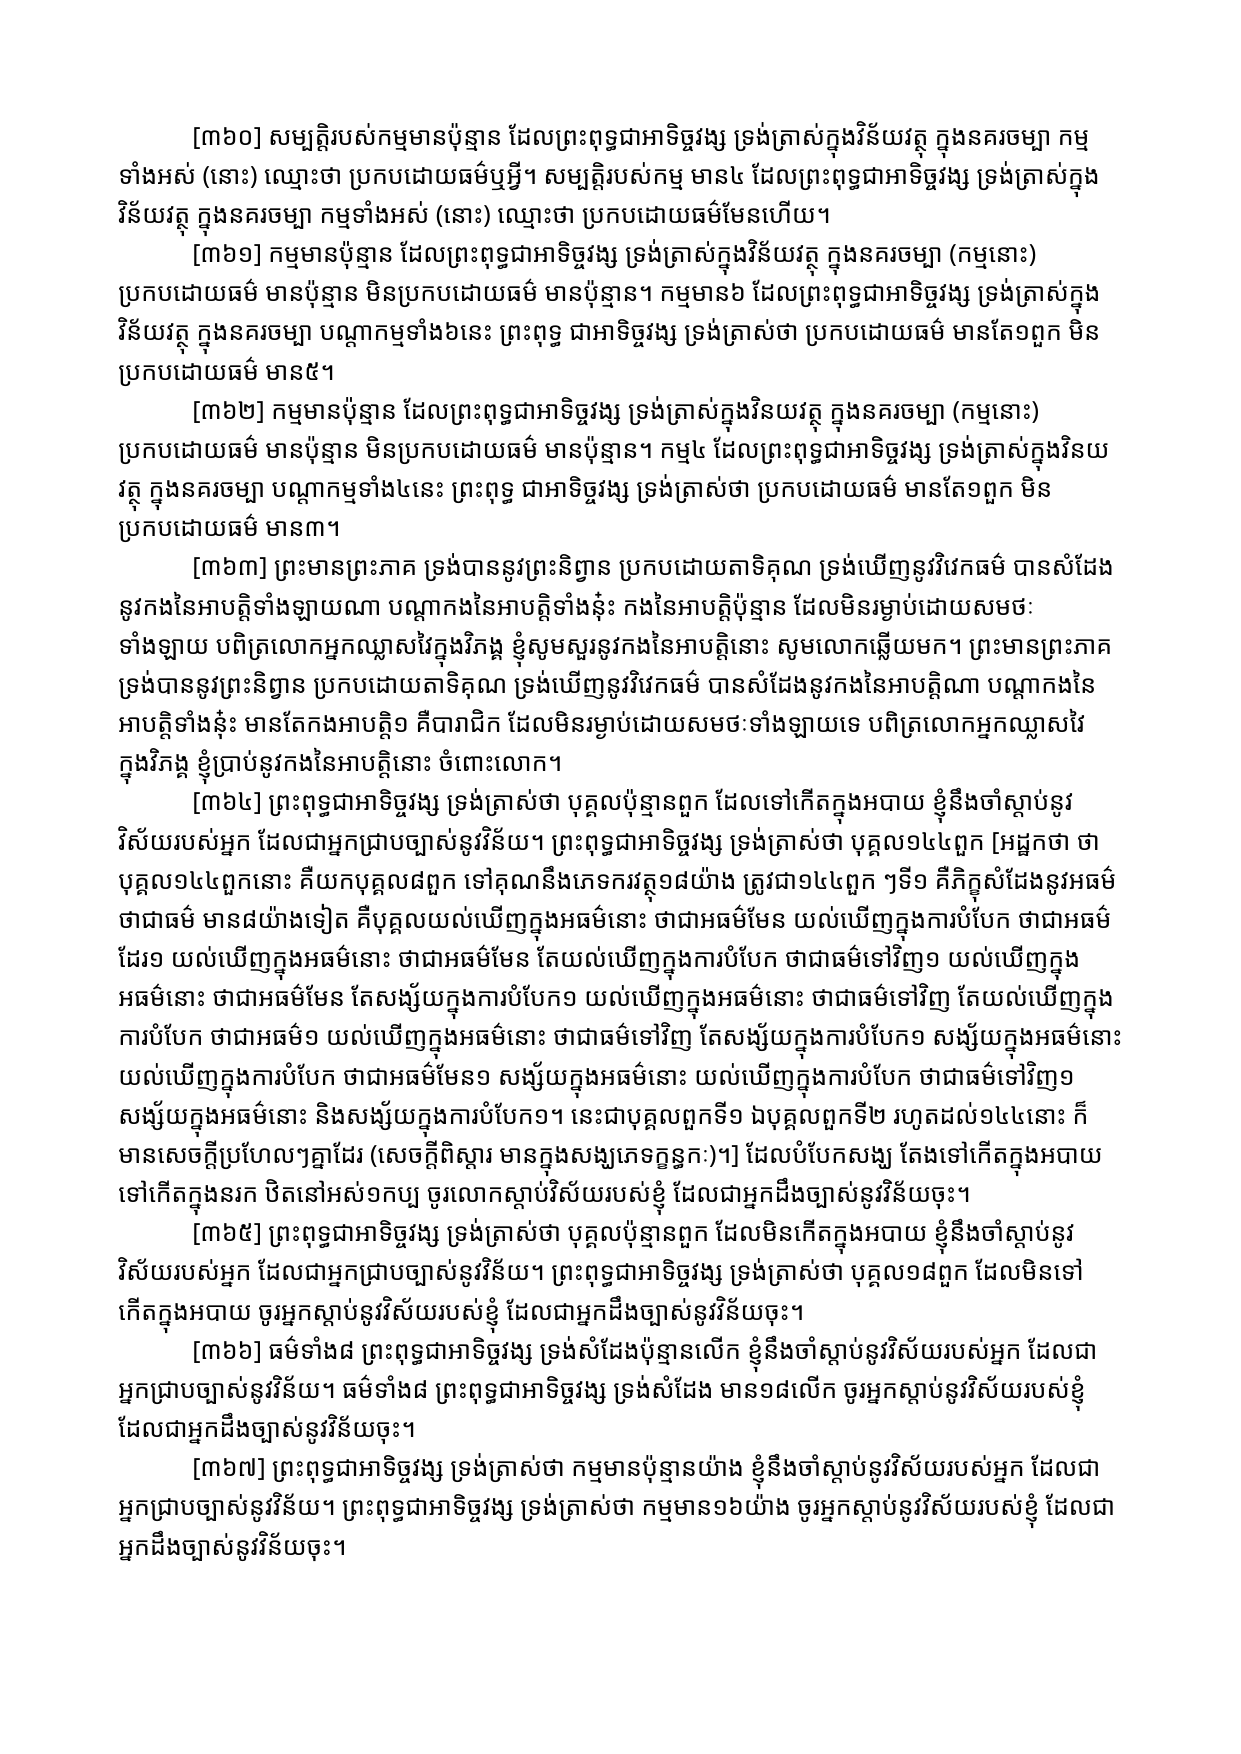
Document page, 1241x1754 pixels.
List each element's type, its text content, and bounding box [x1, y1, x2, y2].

text [៣៦៣] ព្រះមានព្រះភាគ ទ្រង់បាននូវព្រះនិព្វាន ប្រកបដោយតាទិគុណ ទ្រង់ឃើញ​នូវ​វិវេកធម៌ បានសំដែងនូវ​កងនៃអាបត្តិទាំងឡាយណា បណ្តាកងនៃអាបត្តិ​ទាំងនុ៎ះ កងនៃអាបត្តិ​ប៉ុន្មាន ដែលមិនរម្ងាប់ដោយសមថៈទាំងឡាយ បពិត្រលោកអ្នកឈ្លាសវៃក្នុងវិភង្គ ខ្ញុំសូម​សួរនូវ​កងនៃអាបត្តិ​នោះ សូមលោកឆ្លើយមក។ ព្រះមានព្រះភាគ ទ្រង់បាននូវព្រះនិព្វាន ប្រកប​ដោយ​តាទិគុណ ទ្រង់ឃើញ​នូវ​វិវេកធម៌ បានសំដែងនូវ​កងនៃអាបត្តិណា បណ្តាកងនៃអាបត្តិ​ទាំងនុ៎ះ មានតែកងអាបត្តិ១ គឺបារាជិក ដែលមិនរម្ងាប់ដោយសមថៈទាំងឡាយទេ បពិត្រ​លោក​អ្នក​ឈ្លាស​វៃ​ ក្នុងវិភង្គ ខ្ញុំប្រាប់នូវ​កងនៃអាបត្តិ​នោះ ចំពោះលោក។ [118, 549, 1122, 779]
text [៣៦៧] ព្រះពុទ្ធជាអាទិច្ចវង្ស ទ្រង់ត្រាស់ថា​ កម្មមានប៉ុន្មានយ៉ាង ខ្ញុំ​នឹងចាំស្តាប់នូវវិស័យ​របស់អ្នក ដែលជាអ្នកជ្រាបច្បាស់នូវវិន័យ។ ព្រះពុទ្ធជាអាទិច្ចវង្ស ទ្រង់​ត្រាស់​ថា កម្មមាន​១៦​យ៉ាង ចូរ​អ្នកស្តាប់នូវវិស័យ​របស់ខ្ញុំ ដែលជាអ្នក​ដឹង​ច្បាស់​នូវវិន័យចុះ។ [118, 1450, 1122, 1562]
text [៣៦៥] ព្រះពុទ្ធជាអាទិច្ចវង្ស ទ្រង់ត្រាស់ថា បុគ្គលប៉ុន្មានពួក ដែលមិនកើតក្នុង​អបាយ ខ្ញុំ​នឹងចាំស្តាប់នូវវិស័យ​របស់អ្នក ដែលជាអ្នកជ្រាបច្បាស់នូវវិន័យ។ ព្រះពុទ្ធជាអាទិច្ចវង្ស ទ្រង់​ត្រាស់​ថា បុគ្គល១៨ពួក ដែលមិន​ទៅកើតក្នុង​អបាយ ចូរអ្នកស្តាប់នូវវិស័យ​របស់ខ្ញុំ ដែលជាអ្នក​ដឹង​ច្បាស់​នូវវិន័យចុះ។ [118, 1215, 1122, 1327]
text [៣៦០] សម្បត្តិរបស់កម្មមានប៉ុន្មាន ដែលព្រះពុទ្ធជាអាទិច្ចវង្ស ទ្រង់ត្រាស់ក្នុង​វិន័យ​វត្ថុ ក្នុងនគរចម្បា កម្មទាំងអស់ (នោះ) ឈ្មោះថា ប្រកបដោយធម៌ឬអ្វី។ សម្បត្តិរបស់​កម្ម​ មាន៤​ ដែល​ព្រះពុទ្ធជាអាទិច្ចវង្ស ទ្រង់ត្រាស់ក្នុង​វិន័យ​វត្ថុ ក្នុង​នគរ​ចម្បា កម្មទាំងអស់ (នោះ) ឈ្មោះថា ប្រកបដោយធម៌មែនហើយ។ [118, 118, 1122, 231]
text [៣៦៤] ព្រះពុទ្ធជាអាទិច្ចវង្ស ទ្រង់ត្រាស់ថា បុគ្គលប៉ុន្មានពួក ដែលទៅកើតក្នុង​អបាយ ខ្ញុំ​នឹងចាំស្តាប់នូវវិស័យ​របស់អ្នក ដែលជាអ្នកជ្រាបច្បាស់នូវវិន័យ។ ព្រះពុទ្ធជាអាទិច្ចវង្ស ទ្រង់ត្រាស់ថា បុគ្គល១៤៤ពួក [អដ្ឋកថា ថា បុគ្គល១៤៤ពួកនោះ គឺយកបុគ្គល៨ពួក ទៅគុណ​នឹង​ភេទករវត្ថុ១៨យ៉ាង ត្រូវជា១៤៤ពួក ៗទី១ គឺភិក្ខុសំដែងនូវអធម៌ ថាជាធម៌ មាន៨យ៉ាង​ទៀត គឺ​បុគ្គលយល់ឃើញក្នុងអធម៌នោះ ថាជាអធម៌មែន យល់ឃើញក្នុងការបំបែក ថាជា​អធម៌ដែរ១ យល់ឃើញក្នុងអធម៌នោះ ថាជាអធម៌មែន តែយល់ឃើញក្នុងការបំបែក ថាជា​ធម៌ទៅវិញ១ យល់ឃើញក្នុងអធម៌នោះ ថាជាអធម៌មែន តែសង្ស័យក្នុងការបំបែក១ យល់ឃើញក្នុងអធម៌នោះ ថាជាធម៌ទៅវិញ តែយល់ឃើញក្នុងការបំបែក ថាជា​អធម៌១ យល់ឃើញក្នុងអធម៌នោះ ថាជាធម៌ទៅវិញ តែសង្ស័យក្នុងការបំបែក១ សង្ស័យក្នុងអធម៌នោះ យល់ឃើញក្នុងការបំបែក ថាជា​អធម៌មែន១ សង្ស័យក្នុងអធម៌នោះ យល់ឃើញក្នុងការបំបែក ថាជា​ធម៌ទៅវិញ១ សង្ស័យ​ក្នុងអធម៌នោះ និងសង្ស័យ​ក្នុងការបំបែក១។ នេះជាបុគ្គល​ពួកទី១ ឯបុគ្គលពួកទី២ រហូតដល់​១៤៤នោះ ក៏មានសេចក្តីប្រហែល​ៗគ្នាដែរ (សេចក្តី​ពិស្តារ មានក្នុងសង្ឃភេទក្ខន្ធកៈ)។] ដែល​បំបែក​សង្ឃ តែង​ទៅកើតក្នុង​អបាយ ទៅកើតក្នុងនរក ឋិតនៅអស់១កប្ប ចូរលោកស្តាប់វិស័យ​របស់ខ្ញុំ ដែលជាអ្នកដឹងច្បាស់នូវវិន័យចុះ។ [118, 784, 1122, 1210]
text [៣៦២] កម្មមានប៉ុន្មាន ដែលព្រះពុទ្ធជាអាទិច្ចវង្ស ទ្រង់ត្រាស់ក្នុង​វិនយ​វត្ថុ ក្នុងនគរចម្បា (កម្មនោះ) ប្រកបដោយធម៌ មានប៉ុន្មាន មិនប្រកបដោយធម៌ មានប៉ុន្មាន។ កម្ម៤ ដែល​ព្រះពុទ្ធ​ជាអាទិច្ចវង្ស ទ្រង់ត្រាស់ក្នុង​វិនយ​វត្ថុ ក្នុងនគរចម្បា បណ្តាកម្មទាំង៤នេះ ព្រះពុទ្ធ ជាអាទិច្ចវង្ស ទ្រង់ត្រាស់ថា ប្រកបដោយធម៌ មានតែ១ពួក មិនប្រកបដោយធម៌ មាន៣។ [118, 392, 1122, 544]
text [៣៦៦] ធម៌ទាំង៨ ព្រះពុទ្ធជាអាទិច្ចវង្ស ទ្រង់សំដែងប៉ុន្មានលើក ខ្ញុំ​នឹងចាំស្តាប់នូវវិស័យ​របស់អ្នក ដែលជាអ្នកជ្រាបច្បាស់នូវវិន័យ។ ធម៌ទាំង៨ ព្រះពុទ្ធជាអាទិច្ចវង្ស ទ្រង់សំដែង មាន១៨​លើក ចូរអ្នកស្តាប់នូវវិស័យ​របស់ខ្ញុំ ដែលជាអ្នក​ដឹង​ច្បាស់​នូវវិន័យចុះ។ [118, 1332, 1122, 1445]
text [៣៦១] កម្មមានប៉ុន្មាន ដែលព្រះពុទ្ធជាអាទិច្ចវង្ស ទ្រង់ត្រាស់ក្នុង​វិន័យ​វត្ថុ ក្នុងនគរចម្បា (កម្មនោះ) ប្រកបដោយធម៌ មានប៉ុន្មាន មិនប្រកបដោយធម៌ មានប៉ុន្មាន។ កម្មមាន៦ ដែល​ព្រះពុទ្ធ​ជាអាទិច្ចវង្ស ទ្រង់ត្រាស់ក្នុង​វិន័យ​វត្ថុ ក្នុងនគរចម្បា បណ្តាកម្មទាំង៦នេះ ព្រះពុទ្ធ ជាអាទិច្ចវង្ស ទ្រង់ត្រាស់ថា ប្រកបដោយធម៌ មានតែ១ពួក មិនប្រកបដោយធម៌ មាន៥។ [118, 236, 1122, 387]
